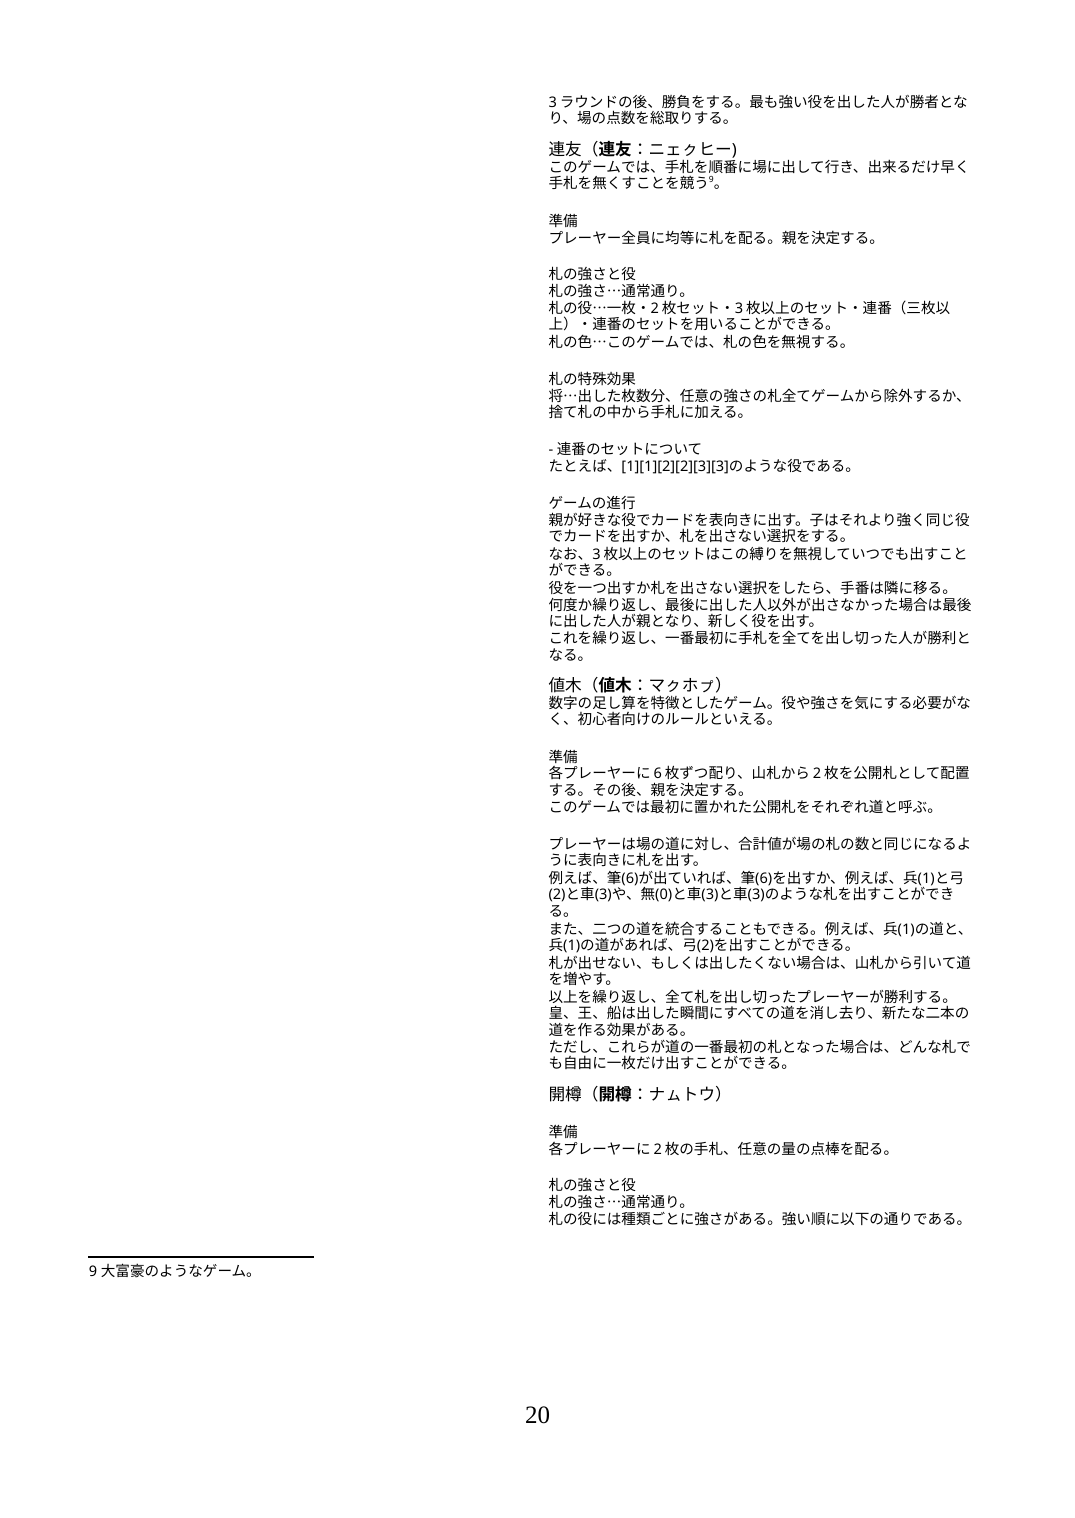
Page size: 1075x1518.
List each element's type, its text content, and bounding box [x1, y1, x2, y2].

table_cell 連友（連友：ニェㇰヒー) このゲームでは、手札を順番に場に出して行き、出来るだけ早く手札を無くすことを競う。 準備 プレーヤー全員に均等に札を配る。親を決定する。 札の強さと役 札の強さ…通常通り。 札の役…一枚・2枚セット・3枚以上のセット・連番（三枚以上）・連番のセットを用いることができる。 札の色…このゲームでは、札の色を無視する。 札の特殊効果 将…出した枚数分、任意の強さの札全てゲームから除外するか、捨て札の中から手札に加える。 - 連番のセットについて たとえば、[1][1][2][2][3][3]のような役である。 ゲームの進行 親が好きな役でカードを表向きに出す。子はそれより強く同じ役でカードを出すか、札を出さない選択をする。 なお、3枚以上のセットはこの縛りを無視していつでも出すことができる。 役を一つ出すか札を出さない選択をしたら、手番は隣に移る。 何度か繰り返し、最後に出した人以外が出さなかった場合は最後に出した人が親となり、新しく役を出す。 これを繰り返し、一番最初に手札を全てを出し切った人が勝利となる。 [543, 134, 985, 670]
table_cell [89, 134, 531, 670]
table_cell [89, 89, 531, 134]
table_cell 値木（値木：マㇰホㇷ゚） 数字の足し算を特徴としたゲーム。役や強さを気にする必要がなく、初心者向けのルールといえる。 準備 各プレーヤーに6枚ずつ配り、山札から2枚を公開札として配置する。その後、親を決定する。 このゲームでは最初に置かれた公開札をそれぞれ道と呼ぶ。 プレーヤーは場の道に対し、合計値が場の札の数と同じになるように表向きに札を出す。 例えば、筆(6)が出ていれば、筆(6)を出すか、例えば、兵(1)と弓(2)と車(3)や、無(0)と車(3)と車(3)のような札を出すことができる。 また、二つの道を統合することもできる。例えば、兵(1)の道と、兵(1)の道があれば、弓(2)を出すことができる。 札が出せない、もしくは出したくない場合は、山札から引いて道を増やす。 以上を繰り返し、全て札を出し切ったプレーヤーが勝利する。 皇、王、船は出した瞬間にすべての道を消し去り、新たな二本の道を作る効果がある。 ただし、これらが道の一番最初の札となった場合は、どんな札でも自由に一枚だけ出すことができる。 [543, 670, 985, 1079]
table_cell [532, 670, 542, 1079]
table_cell [89, 1079, 531, 1234]
table_cell [89, 670, 531, 1079]
table_cell [532, 89, 542, 134]
table_cell 開樽（開樽：ナㇺトウ） 準備 各プレーヤーに2枚の手札、任意の量の点棒を配る。 札の強さと役 札の強さ…通常通り。 札の役には種類ごとに強さがある。強い順に以下の通りである。 [543, 1079, 985, 1234]
table_cell 3ラウンドの後、勝負をする。最も強い役を出した人が勝者となり、場の点数を総取りする。 [543, 89, 985, 134]
table_cell [532, 134, 542, 670]
table_cell [532, 1079, 542, 1234]
